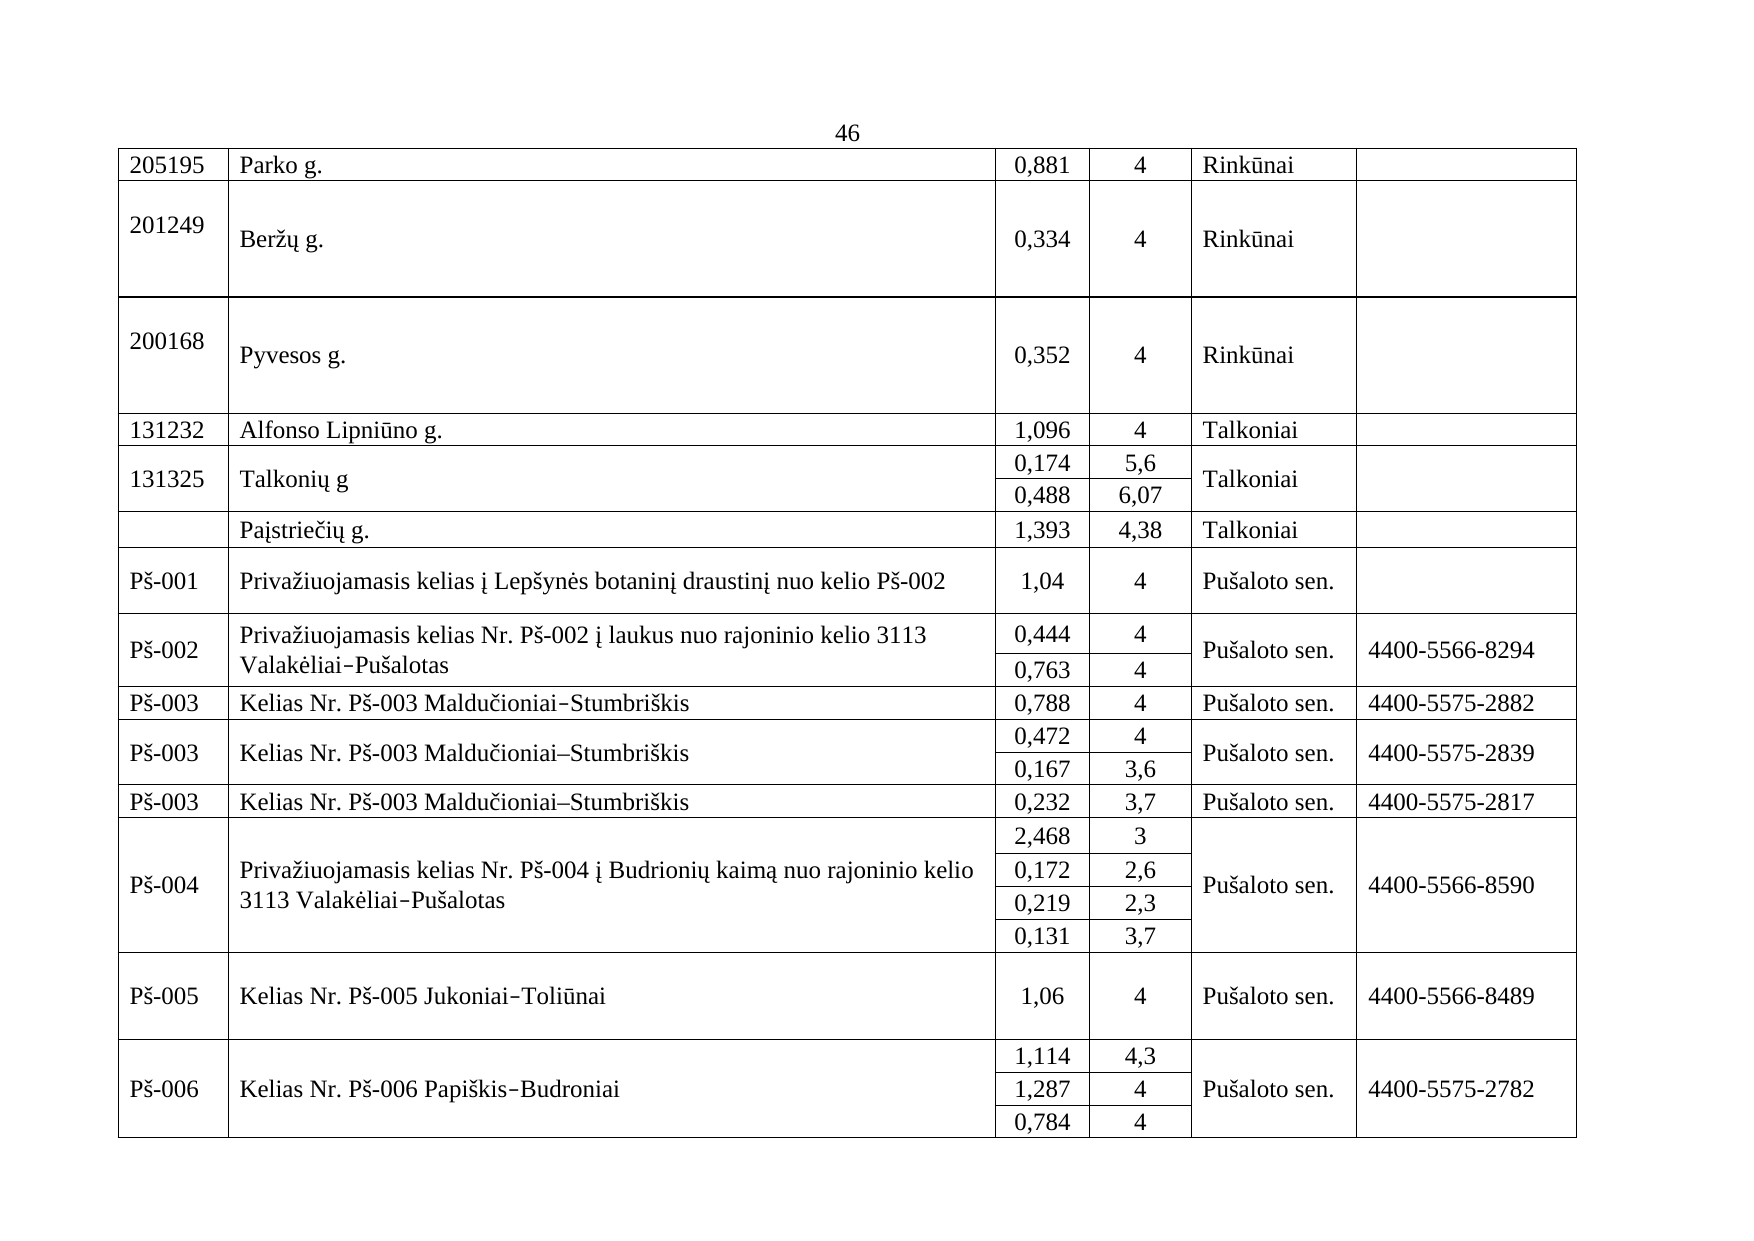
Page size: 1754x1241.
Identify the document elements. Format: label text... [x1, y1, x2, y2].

table_cell Talkoniai [1192, 512, 1356, 547]
table_cell 131325 [119, 446, 228, 511]
table_cell Rinkūnai [1192, 181, 1356, 296]
table_cell 3,6 [1090, 753, 1191, 784]
table_cell Kelias Nr. Pš-005 Jukoniai–Toliūnai [229, 953, 995, 1039]
table_cell 4 [1090, 687, 1191, 719]
table_cell 4 [1090, 548, 1191, 612]
table_cell Pušaloto sen. [1192, 1040, 1356, 1137]
table_cell 4 [1090, 720, 1191, 752]
table_cell 0,881 [996, 149, 1089, 180]
table_cell 205195 [119, 149, 228, 180]
table_cell Parko g. [229, 149, 995, 180]
table_cell Privažiuojamasis kelias Nr. Pš-002 į laukus nuo rajoninio kelio 3113 Valakėliai–Pušalotas [229, 614, 995, 686]
table_cell Talkonių g [229, 446, 995, 511]
table_cell Privažiuojamasis kelias į Lepšynės botaninį draustinį nuo kelio Pš-002 [229, 548, 995, 612]
table_cell 5,6 [1090, 446, 1191, 478]
table_cell 0,219 [996, 887, 1089, 919]
table_cell Kelias Nr. Pš-003 Maldučioniai–Stumbriškis [229, 785, 995, 817]
table_cell 1,04 [996, 548, 1089, 612]
table_cell [119, 512, 228, 547]
table_cell 0,172 [996, 854, 1089, 886]
table_cell Pušaloto sen. [1192, 953, 1356, 1039]
table_cell 1,287 [996, 1073, 1089, 1104]
table_cell Pš-003 [119, 785, 228, 817]
table_cell 4400-5566-8489 [1357, 953, 1576, 1039]
table_cell Privažiuojamasis kelias Nr. Pš-004 į Budrionių kaimą nuo rajoninio kelio 3113 Valakėliai–Pušalotas [229, 818, 995, 952]
table_cell Pušaloto sen. [1192, 720, 1356, 784]
table_cell [1357, 512, 1576, 547]
table_cell Pušaloto sen. [1192, 687, 1356, 719]
table_cell 3,7 [1090, 785, 1191, 817]
table_cell 2,6 [1090, 854, 1191, 886]
table_cell 4 [1090, 1073, 1191, 1104]
table_cell 3,7 [1090, 920, 1191, 952]
table_cell Pušaloto sen. [1192, 818, 1356, 952]
table_cell 0,334 [996, 181, 1089, 296]
table_cell Beržų g. [229, 181, 995, 296]
table_cell 4400-5566-8294 [1357, 614, 1576, 686]
table_cell [1357, 414, 1576, 445]
table_cell 4 [1090, 149, 1191, 180]
table_cell Talkoniai [1192, 446, 1356, 511]
table_cell Rinkūnai [1192, 149, 1356, 180]
table_cell 4 [1090, 414, 1191, 445]
table_cell Rinkūnai [1192, 298, 1356, 412]
table_cell Paįstriečių g. [229, 512, 995, 547]
table_cell 131232 [119, 414, 228, 445]
table_cell Pš-004 [119, 818, 228, 952]
table_cell 2,3 [1090, 887, 1191, 919]
table_cell 4400-5566-8590 [1357, 818, 1576, 952]
table_cell Pušaloto sen. [1192, 614, 1356, 686]
table_cell 4,38 [1090, 512, 1191, 547]
table_cell 6,07 [1090, 479, 1191, 511]
table_cell 0,131 [996, 920, 1089, 952]
table_cell 1,114 [996, 1040, 1089, 1072]
table_cell Pš-005 [119, 953, 228, 1039]
table_cell 4400-5575-2782 [1357, 1040, 1576, 1137]
table_cell Pušaloto sen. [1192, 785, 1356, 817]
table_cell [1357, 181, 1576, 296]
table_cell 2,468 [996, 818, 1089, 853]
table_cell 4400-5575-2839 [1357, 720, 1576, 784]
table_cell Pš-006 [119, 1040, 228, 1137]
table_cell 201249 [119, 181, 228, 296]
table_cell 0,788 [996, 687, 1089, 719]
table_cell 1,393 [996, 512, 1089, 547]
table_cell 0,472 [996, 720, 1089, 752]
table_cell 3 [1090, 818, 1191, 853]
table_cell Kelias Nr. Pš-003 Maldučioniai–Stumbriškis [229, 720, 995, 784]
table_cell [1357, 298, 1576, 412]
table_cell 0,167 [996, 753, 1089, 784]
table_cell 0,763 [996, 654, 1089, 686]
table_cell Alfonso Lipniūno g. [229, 414, 995, 445]
table_cell Kelias Nr. Pš-003 Maldučioniai–Stumbriškis [229, 687, 995, 719]
table_cell [1357, 149, 1576, 180]
table_cell Talkoniai [1192, 414, 1356, 445]
table_cell 4 [1090, 654, 1191, 686]
table_cell Pš-002 [119, 614, 228, 686]
table_cell 4400-5575-2817 [1357, 785, 1576, 817]
table_cell Pš-003 [119, 687, 228, 719]
table_cell 4400-5575-2882 [1357, 687, 1576, 719]
table_cell 1,096 [996, 414, 1089, 445]
table_cell Kelias Nr. Pš-006 Papiškis–Budroniai [229, 1040, 995, 1137]
table_cell 4 [1090, 1106, 1191, 1137]
table_cell 0,784 [996, 1106, 1089, 1137]
table_cell 0,352 [996, 298, 1089, 412]
table_cell Pš-003 [119, 720, 228, 784]
table_cell 0,174 [996, 446, 1089, 478]
table_cell 0,232 [996, 785, 1089, 817]
table_cell 4,3 [1090, 1040, 1191, 1072]
table_cell 0,444 [996, 614, 1089, 653]
table_cell Pyvesos g. [229, 298, 995, 412]
table_cell 0,488 [996, 479, 1089, 511]
table_cell Pš-001 [119, 548, 228, 612]
table_cell Pušaloto sen. [1192, 548, 1356, 612]
table_cell 4 [1090, 614, 1191, 653]
table_cell 1,06 [996, 953, 1089, 1039]
table_cell 200168 [119, 298, 228, 412]
table_cell 4 [1090, 181, 1191, 296]
table_cell [1357, 548, 1576, 612]
table_cell [1357, 446, 1576, 511]
table_cell 4 [1090, 298, 1191, 412]
table_cell 4 [1090, 953, 1191, 1039]
